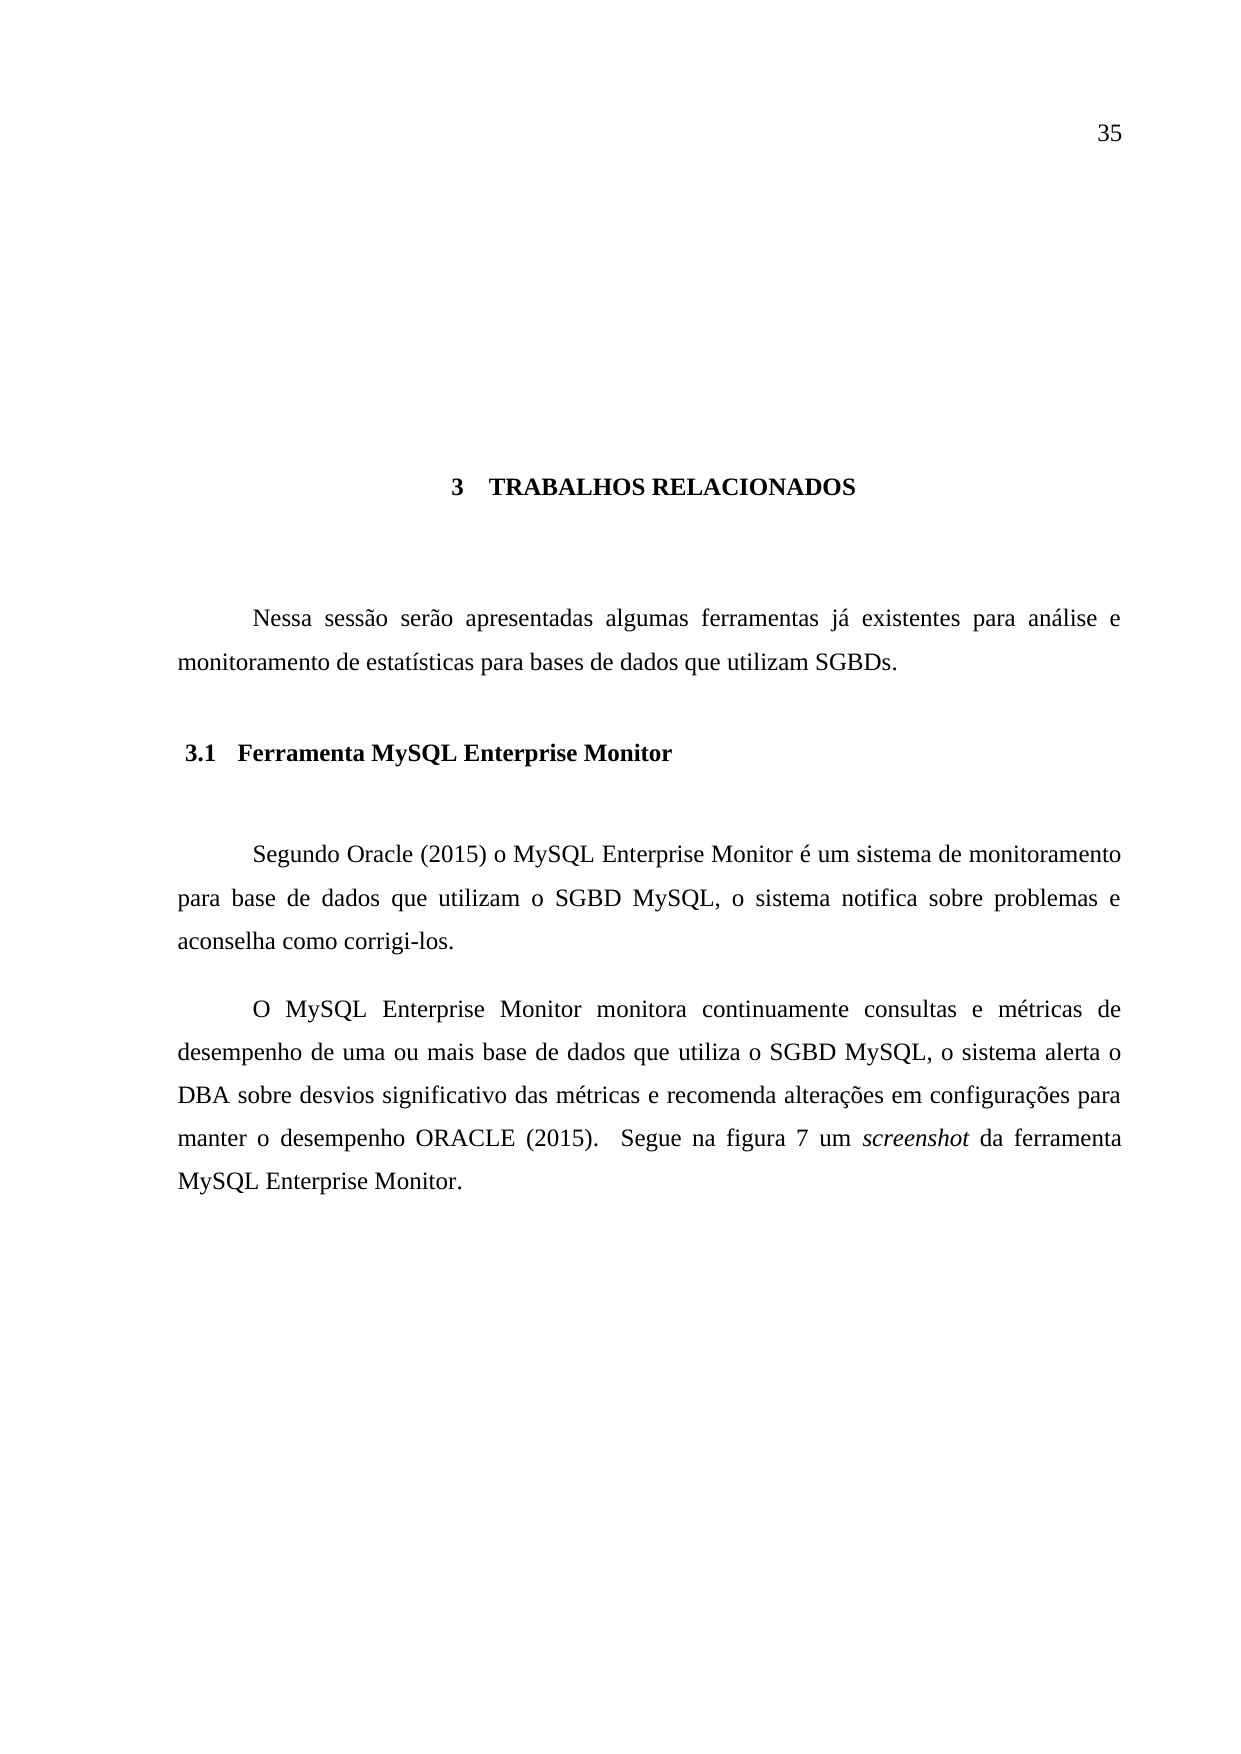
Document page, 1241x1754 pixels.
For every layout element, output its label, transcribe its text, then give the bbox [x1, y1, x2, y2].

text O MySQL Enterprise Monitor monitora continuamente consultas e métricas de desempenho de uma ou mais base de dados que utiliza o SGBD MySQL, o sistema alerta o DBA sobre desvios significativo das métricas e recomenda alterações em configurações para manter o desempenho ORACLE (2015). Segue na figura 7 um screenshot da ferramenta MySQL Enterprise Monitor. [177, 994, 1122, 1195]
text Nessa sessão serão apresentadas algumas ferramentas já existentes para análise e monitoramento de estatísticas para bases de dados que utilizam SGBDs. [177, 603, 1122, 675]
text Segundo Oracle (2015) o MySQL Enterprise Monitor é um sistema de monitoramento para base de dados que utilizam o SGBD MySQL, o sistema notifica sobre problemas e aconselha como corrigi-los. [177, 839, 1122, 954]
list TRABALHOS RELACIONADOS [185, 472, 1122, 501]
list Ferramenta MySQL Enterprise Monitor [185, 738, 1122, 767]
